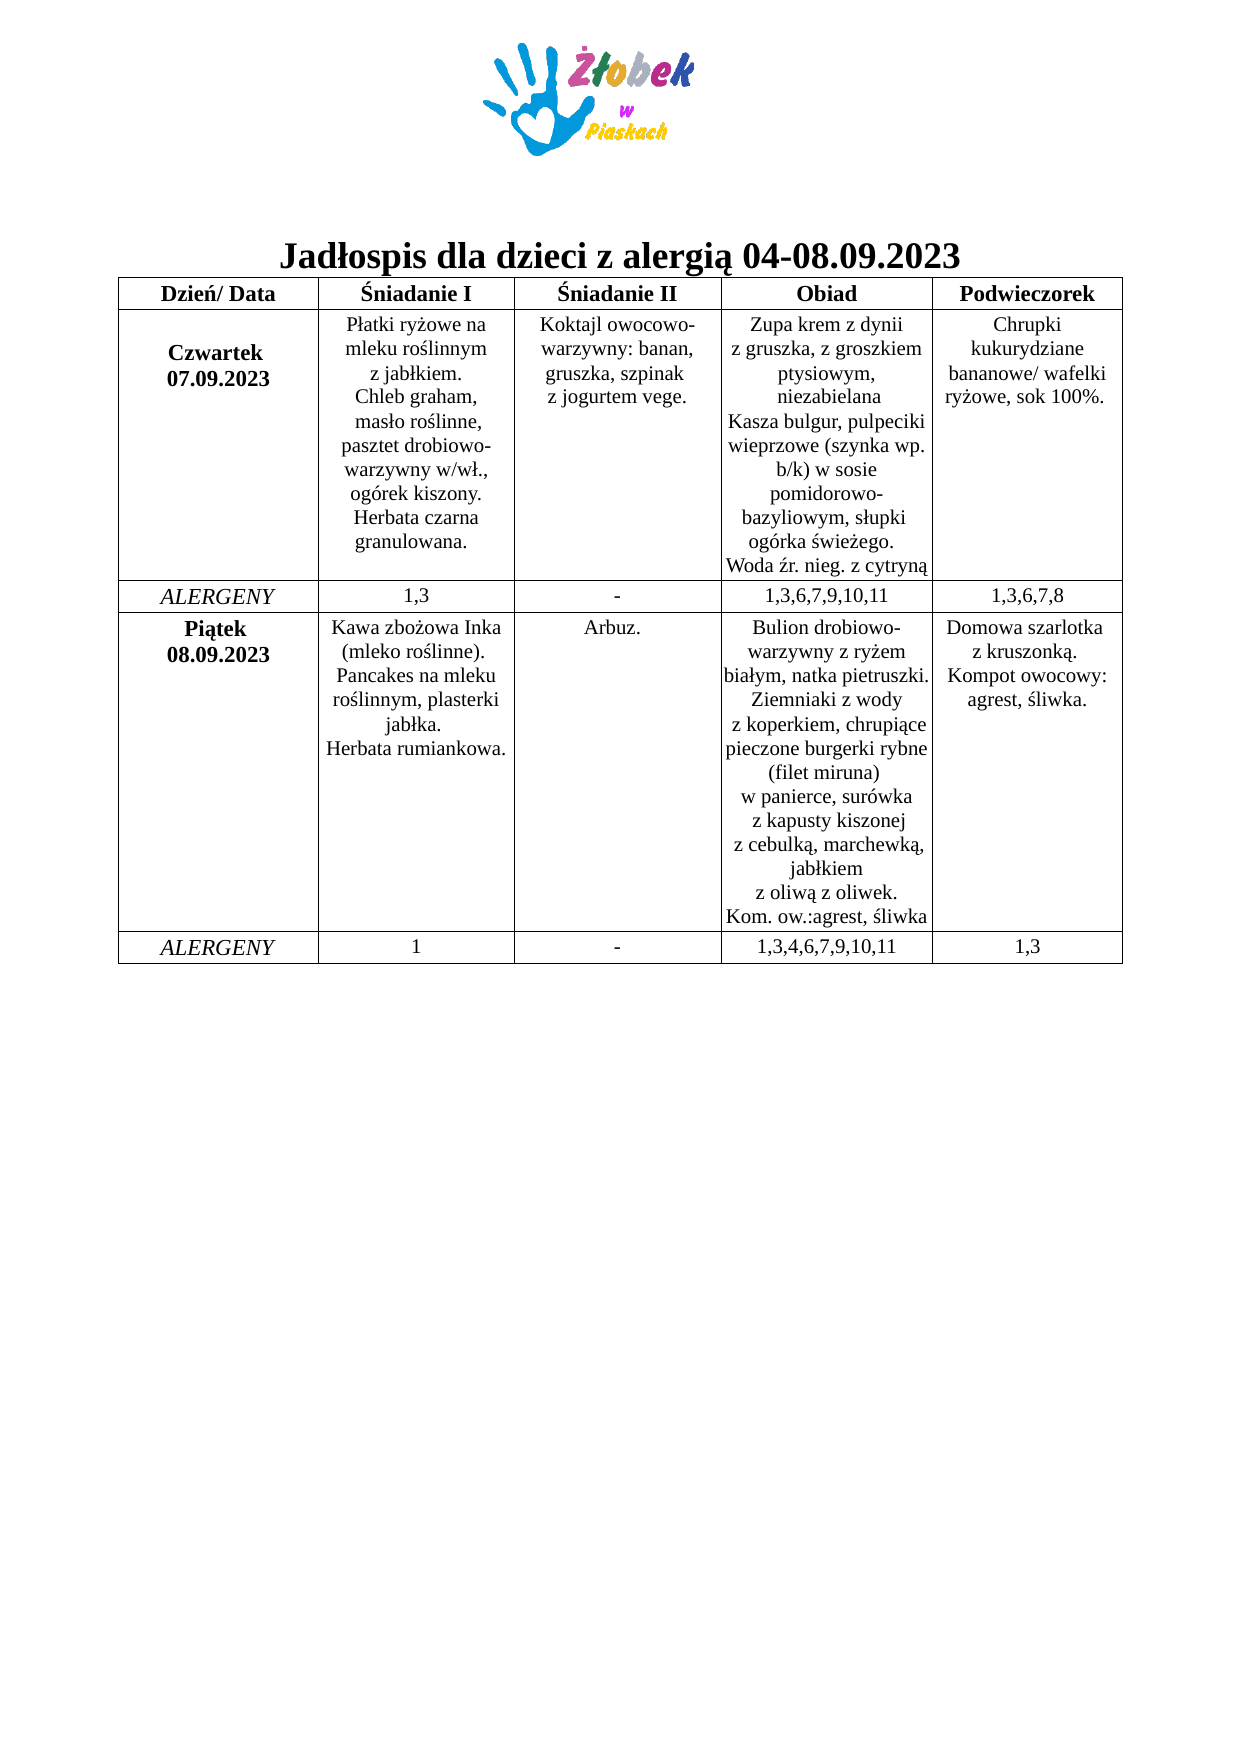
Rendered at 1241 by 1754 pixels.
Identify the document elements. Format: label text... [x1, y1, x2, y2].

picture [518, 108, 554, 143]
table_cell Czwartek 07.09.2023 [119, 310, 318, 580]
picture [483, 43, 694, 156]
text Jadłospis dla dzieci z alergią 04-08.09.2023 [118, 234, 1122, 277]
table_cell 1,3 [933, 932, 1122, 963]
table_header Obiad [722, 278, 932, 309]
table_cell - [515, 581, 721, 612]
table_cell Arbuz. [515, 613, 721, 931]
table_header Śniadanie I [319, 278, 514, 309]
table_cell 1 [319, 932, 514, 963]
table_cell Domowa szarlotka z kruszonką. Kompot owocowy: agrest, śliwka. [933, 613, 1122, 931]
table_cell Zupa krem z dynii z gruszka, z groszkiem ptysiowym, niezabielana Kasza bulgur, pulpeciki wieprzowe (szynka wp. b/k) w sosie pomidorowo-bazyliowym, słupki ogórka świeżego. Woda źr. nieg. z cytryną [722, 310, 932, 580]
table_cell 1,3,6,7,8 [933, 581, 1122, 612]
table_header Śniadanie II [515, 278, 721, 309]
table_cell Kawa zbożowa Inka (mleko roślinne). Pancakes na mleku roślinnym, plasterki jabłka. Herbata rumiankowa. [319, 613, 514, 931]
table_cell - [515, 932, 721, 963]
table_cell Bulion drobiowo-warzywny z ryżem białym, natka pietruszki. Ziemniaki z wody z koperkiem, chrupiące pieczone burgerki rybne (filet miruna) w panierce, surówka z kapusty kiszonej z cebulką, marchewką, jabłkiem z oliwą z oliwek. Kom. ow.:agrest, śliwka [722, 613, 932, 931]
table_cell 1,3,4,6,7,9,10,11 [722, 932, 932, 963]
table_cell Płatki ryżowe na mleku roślinnym z jabłkiem. Chleb graham, masło roślinne, pasztet drobiowo-warzywny w/wł., ogórek kiszony. Herbata czarna granulowana. [319, 310, 514, 580]
table_cell Piątek 08.09.2023 [119, 613, 318, 931]
table_cell Koktajl owocowo-warzywny: banan, gruszka, szpinak z jogurtem vege. [515, 310, 721, 580]
table_cell 1,3,6,7,9,10,11 [722, 581, 932, 612]
table_cell Chrupki kukurydziane bananowe/ wafelki ryżowe, sok 100%. [933, 310, 1122, 580]
table_cell 1,3 [319, 581, 514, 612]
table_header Podwieczorek [933, 278, 1122, 309]
table_cell ALERGENY [119, 932, 318, 963]
table_header Dzień/ Data [119, 278, 318, 309]
table_cell ALERGENY [119, 581, 318, 612]
